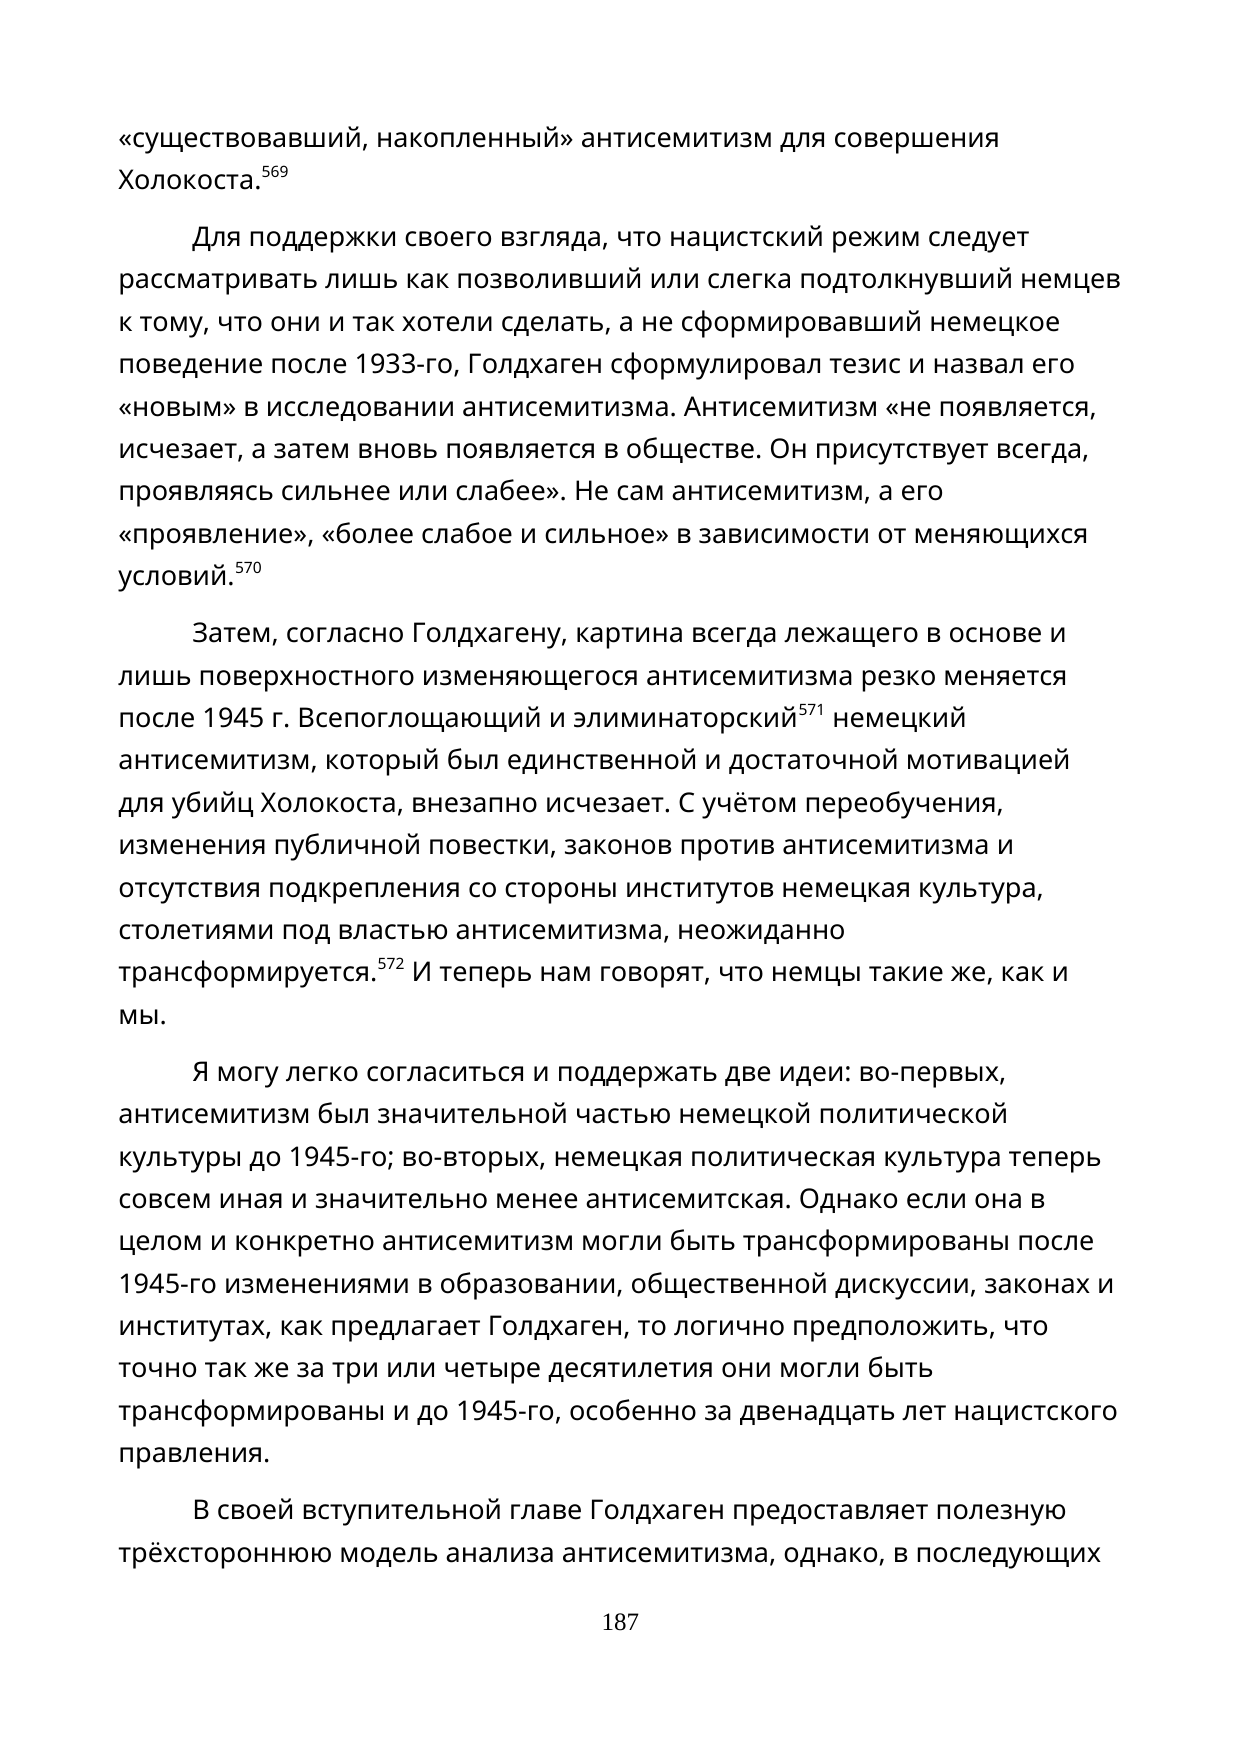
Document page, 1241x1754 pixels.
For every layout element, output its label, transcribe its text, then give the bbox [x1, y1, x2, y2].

text Я могу легко согласиться и поддержать две идеи: во-первых, антисемитизм был значительной частью немецкой политической культуры до 1945-го; во-вторых, немецкая политическая культура теперь совсем иная и значительно менее антисемитская. Однако если она в целом и конкретно антисемитизм могли быть трансформированы после 1945-го изменениями в образовании, общественной дискуссии, законах и институтах, как предлагает Голдхаген, то логично предположить, что точно так же за три или четыре десятилетия они могли быть трансформированы и до 1945-го, особенно за двенадцать лет нацистского правления. [118, 1052, 1122, 1471]
text В своей вступительной главе Голдхаген предоставляет полезную трёхстороннюю модель анализа антисемитизма, однако, в последующих [118, 1491, 1122, 1570]
text «существовавший, накопленный» антисемитизм для совершения Холокоста. [118, 118, 1122, 197]
text Для поддержки своего взгляда, что нацистский режим следует рассматривать лишь как позволивший или слегка подтолкнувший немцев к тому, что они и так хотели сделать, а не сформировавший немецкое поведение после 1933-го, Голдхаген сформулировал тезис и назвал его «новым» в исследовании антисемитизма. Антисемитизм «не появляется, исчезает, а затем вновь появляется в обществе. Он присутствует всегда, проявляясь сильнее или слабее». Не сам антисемитизм, а его «проявление», «более слабое и сильное» в зависимости от меняющихся условий. [118, 217, 1122, 593]
text Затем, согласно Голдхагену, картина всегда лежащего в основе и лишь поверхностного изменяющегося антисемитизма резко меняется после 1945 г. Всепоглощающий и элиминаторский немецкий антисемитизм, который был единственной и достаточной мотивацией для убийц Холокоста, внезапно исчезает. С учётом переобучения, изменения публичной повестки, законов против антисемитизма и отсутствия подкрепления со стороны институтов немецкая культура, столетиями под властью антисемитизма, неожиданно трансформируется. И теперь нам говорят, что немцы такие же, как и мы. [118, 614, 1122, 1032]
